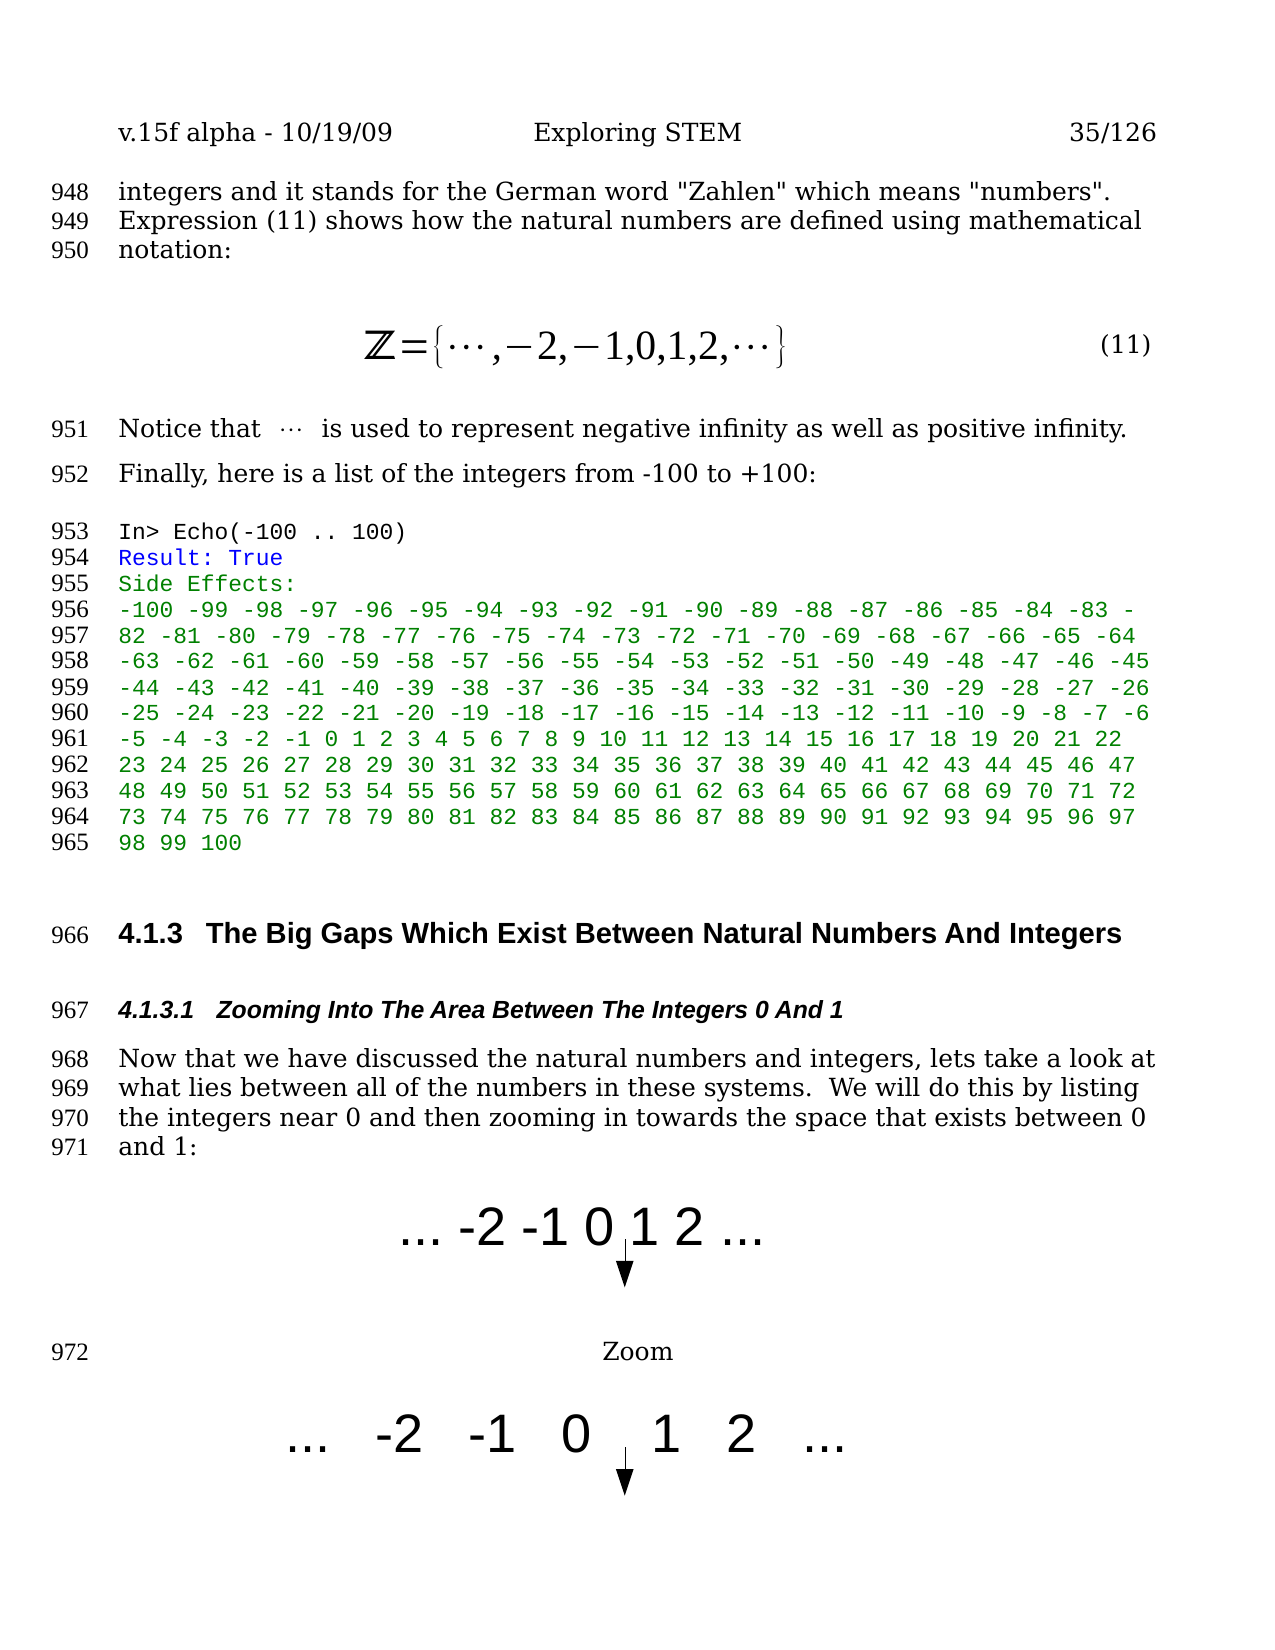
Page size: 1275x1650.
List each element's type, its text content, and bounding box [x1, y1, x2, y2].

text Now that we have discussed the natural numbers and integers, lets take a look at what lies between all of the numbers in these systems. We will do this by listing the integers near 0 and then zooming in towards the space that exists between 0 and 1: [118, 1044, 1157, 1161]
text In> Echo(-100 .. 100) [118, 520, 1157, 546]
subtitle Zooming Into The Area Between The Integers 0 And 1 [118, 995, 1157, 1023]
table_header (11) [1041, 315, 1157, 376]
text -100 -99 -98 -97 -96 -95 -94 -93 -92 -91 -90 -89 -88 -87 -86 -85 -84 -83 -82 -81 -80 -79 -78 -77 -76 -75 -74 -73 -72 -71 -70 -69 -68 -67 -66 -65 -64 -63 -62 -61 -60 -59 -58 -57 -56 -55 -54 -53 -52 -51 -50 -49 -48 -47 -46 -45 -44 -43 -42 -41 -40 -39 -38 -37 -36 -35 -34 -33 -32 -31 -30 -29 -28 -27 -26 -25 -24 -23 -22 -21 -20 -19 -18 -17 -16 -15 -14 -13 -12 -11 -10 -9 -8 -7 -6 -5 -4 -3 -2 -1 0 1 2 3 4 5 6 7 8 9 10 11 12 13 14 15 16 17 18 19 20 21 22 23 24 25 26 27 28 29 30 31 32 33 34 35 36 37 38 39 40 41 42 43 44 45 46 47 48 49 50 51 52 53 54 55 56 57 58 59 60 61 62 63 64 65 66 67 68 69 70 71 72 73 74 75 76 77 78 79 80 81 82 83 84 85 86 87 88 89 90 91 92 93 94 95 96 97 98 99 100 [118, 598, 1157, 857]
text integers and it stands for the German word "Zahlen" which means "numbers". Expression (11) shows how the natural numbers are defined using mathematical notation: [118, 177, 1157, 264]
text Result: True [118, 546, 1157, 572]
text Finally, here is a list of the integers from -100 to +100: [118, 459, 1157, 488]
table_header [118, 315, 1041, 376]
text Side Effects: [118, 572, 1157, 598]
text Zoom [118, 1337, 1157, 1366]
subtitle The Big Gaps Which Exist Between Natural Numbers And Integers [118, 916, 1157, 950]
text Notice thatis used to represent negative infinity as well as positive infinity. [118, 414, 1157, 444]
